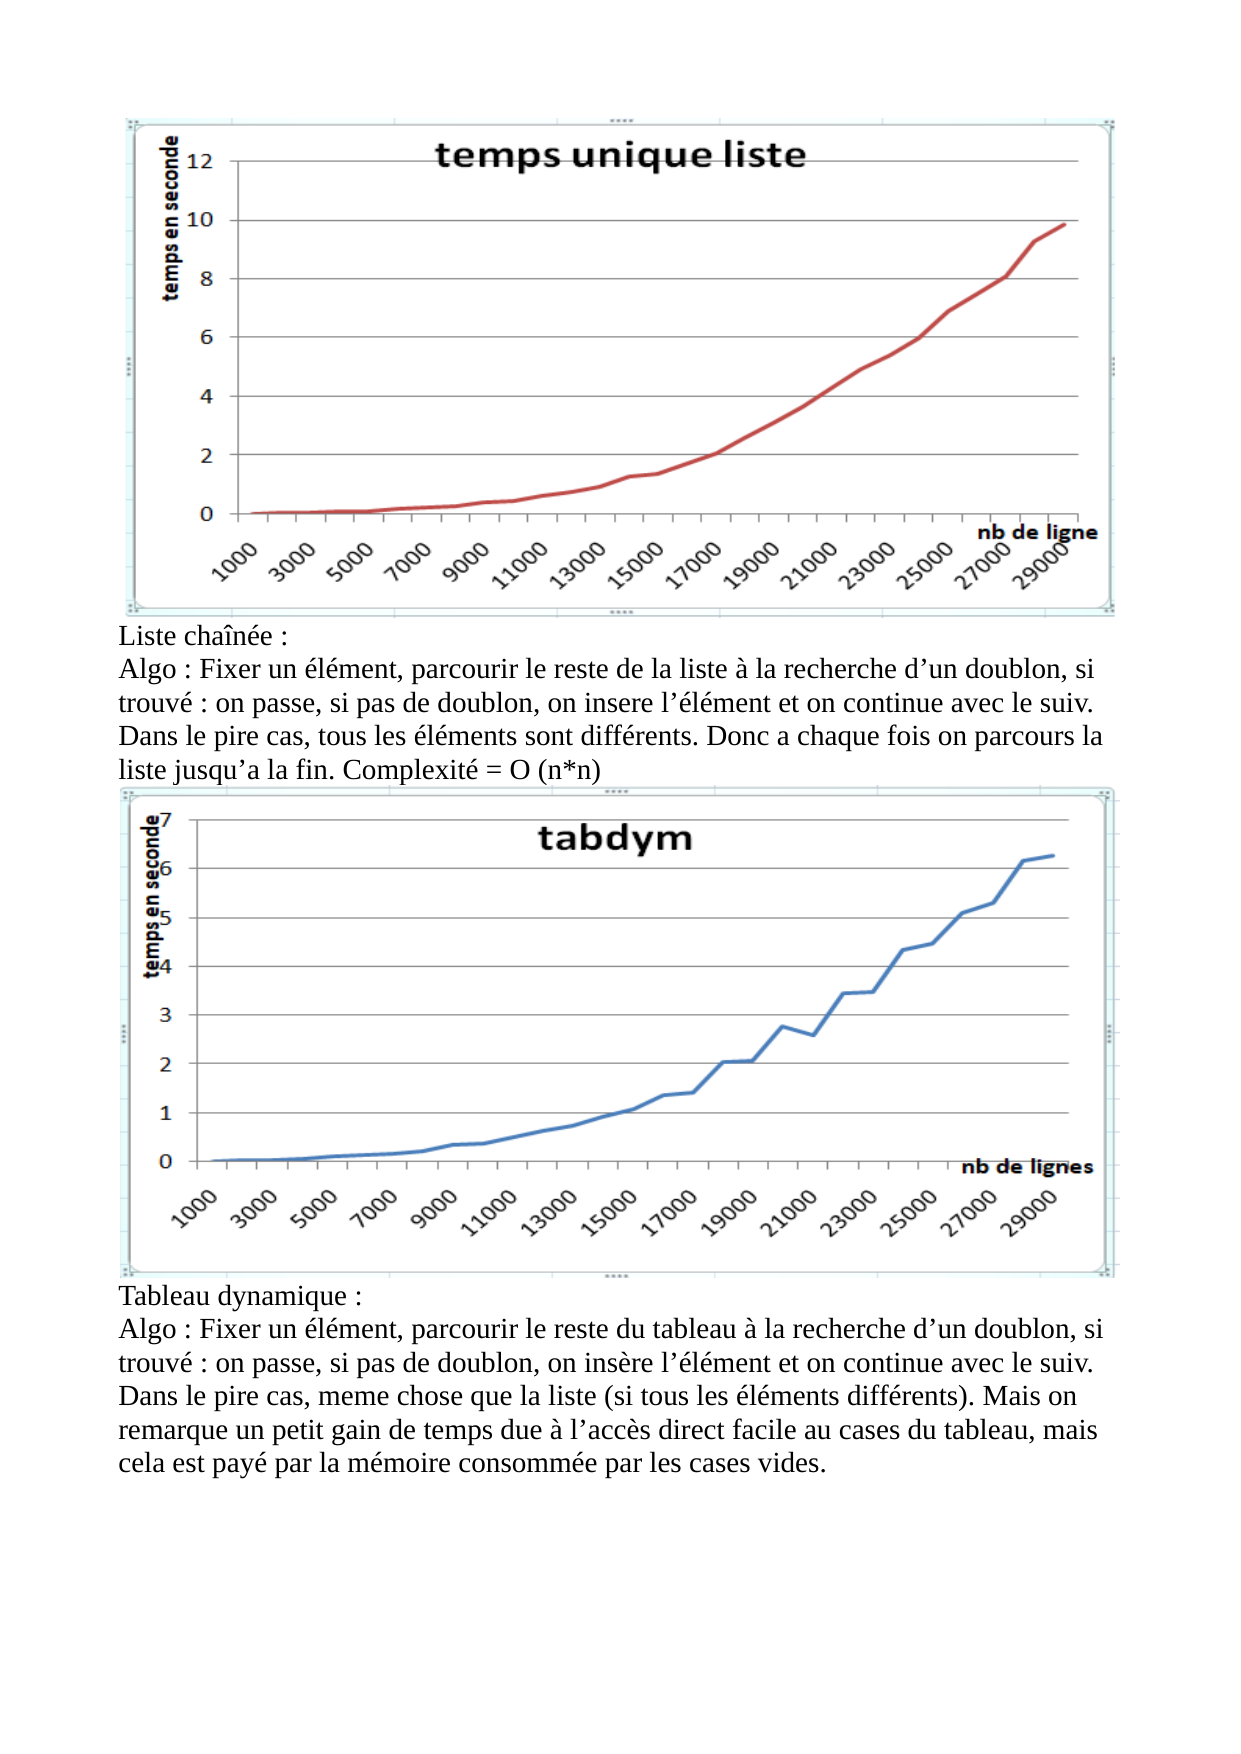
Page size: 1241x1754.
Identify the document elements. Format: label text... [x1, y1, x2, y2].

text Dans le pire cas, tous les éléments sont différents. Donc a chaque fois on parcours la liste jusqu’a la fin. Complexité = O (n*n) [118, 718, 1122, 786]
picture [125, 118, 1115, 618]
text Algo : Fixer un élément, parcourir le reste du tableau à la recherche d’un doublon, si trouvé : on passe, si pas de doublon, on insère l’élément et on continue avec le suiv. [118, 1311, 1122, 1378]
text Dans le pire cas, meme chose que la liste (si tous les éléments différents). Mais on remarque un petit gain de temps due à l’accès direct facile au cases du tableau, mais cela est payé par la mémoire consommée par les cases vides. [118, 1378, 1122, 1479]
text Algo : Fixer un élément, parcourir le reste de la liste à la recherche d’un doublon, si trouvé : on passe, si pas de doublon, on insere l’élément et on continue avec le suiv. [118, 651, 1122, 718]
picture [120, 785, 1121, 1278]
text Tableau dynamique : [118, 1278, 1122, 1311]
text Liste chaînée : [118, 618, 1122, 651]
